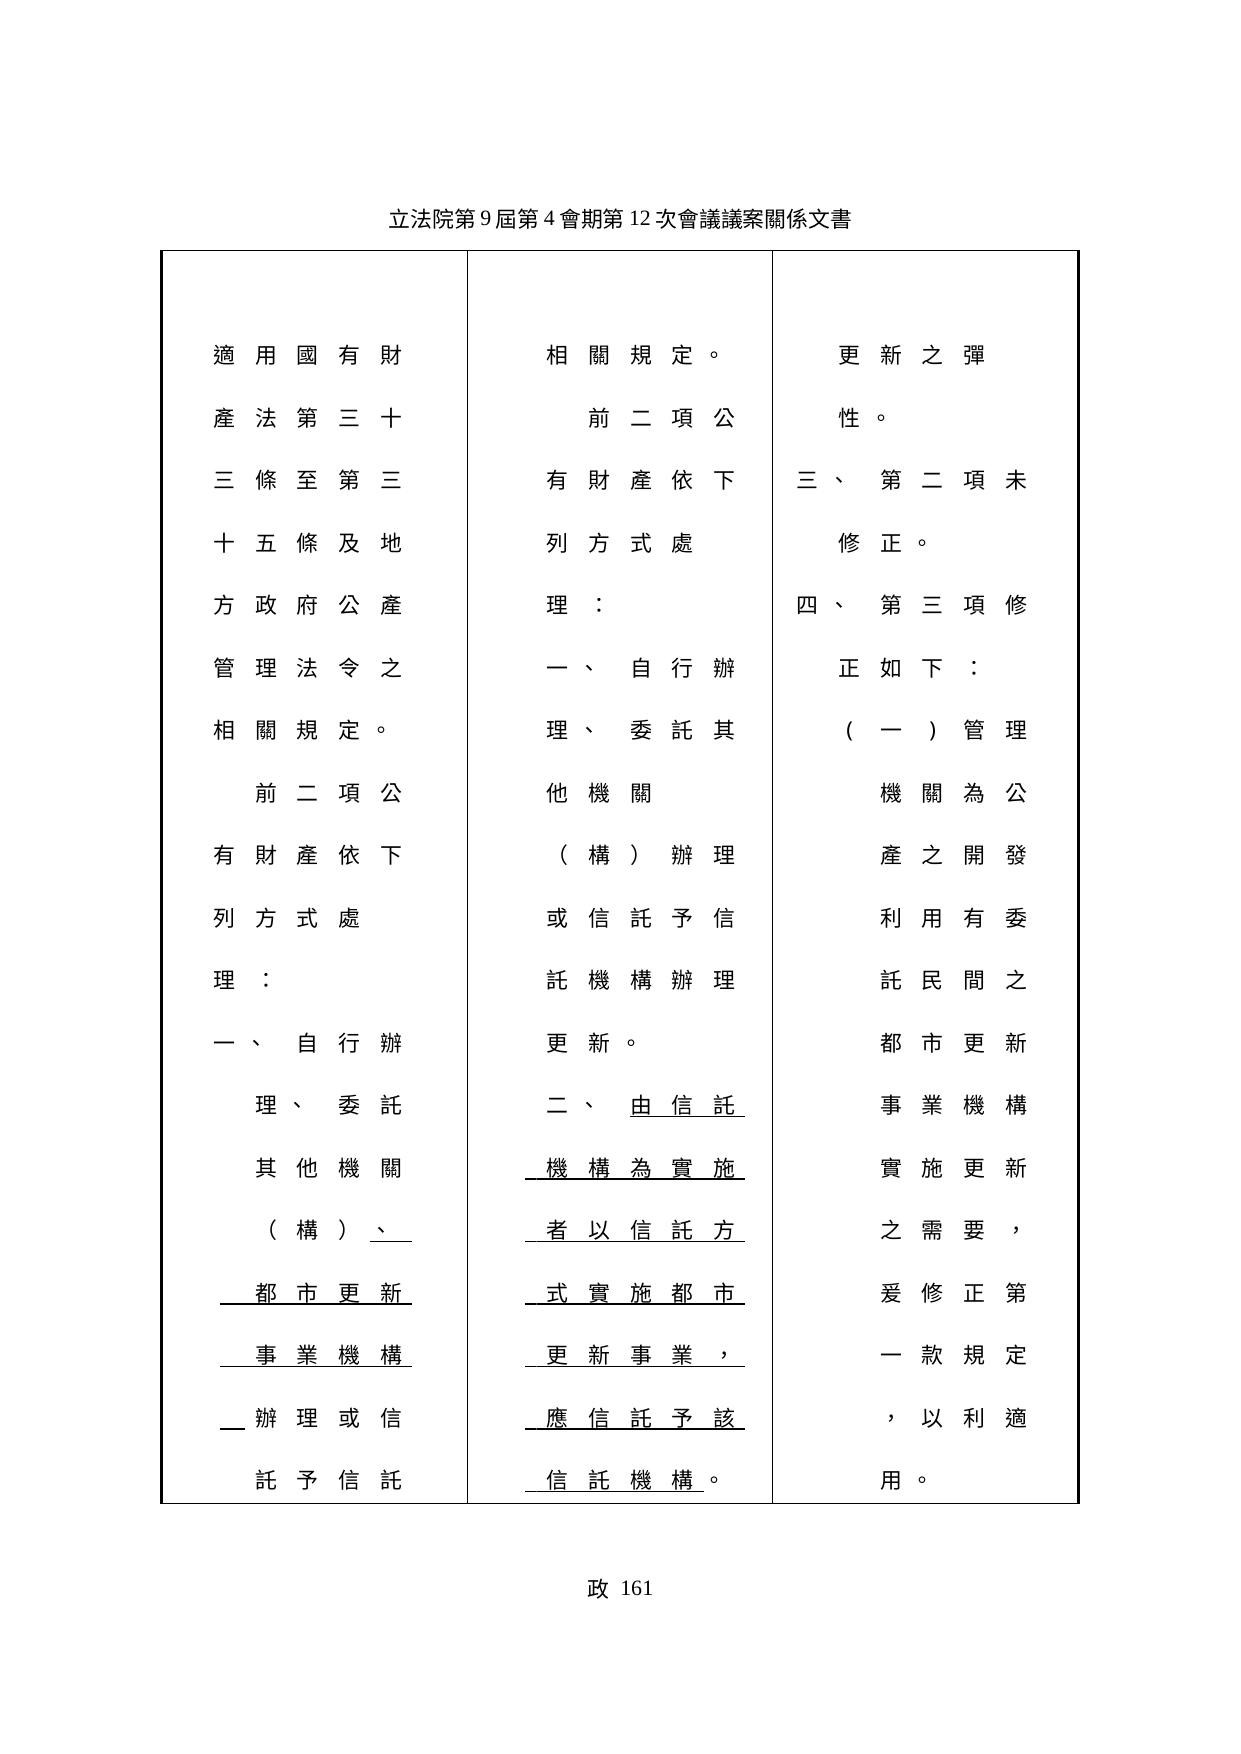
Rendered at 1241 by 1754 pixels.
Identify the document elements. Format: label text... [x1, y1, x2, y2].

table_cell 更新之彈性。 三、第二項未修正。 四、第三項修正如下： (一)管理機關為公產之開發利用有委託民間之都市更新事業機構實施更新之需要，爰修正第一款規定，以利適用。 [773, 251, 1077, 1503]
table_cell 相關規定。 前二項公有財產依下列方式處理： 一、自行辦理、委託其他機關（構）辦理或信託予信託機構辦理更新。 二、由信託機構為實施者以信託方式實施都市更新事業，應信託予該信託機構。 [468, 251, 772, 1503]
table_cell 適用國有財產法第三十三條至第三十五條及地方政府公產管理法令之相關規定。 前二項公有財產依下列方式處理： 一、自行辦理、委託其他機關（構）、都市更新事業機構辦理或信託予信託 [163, 251, 467, 1503]
